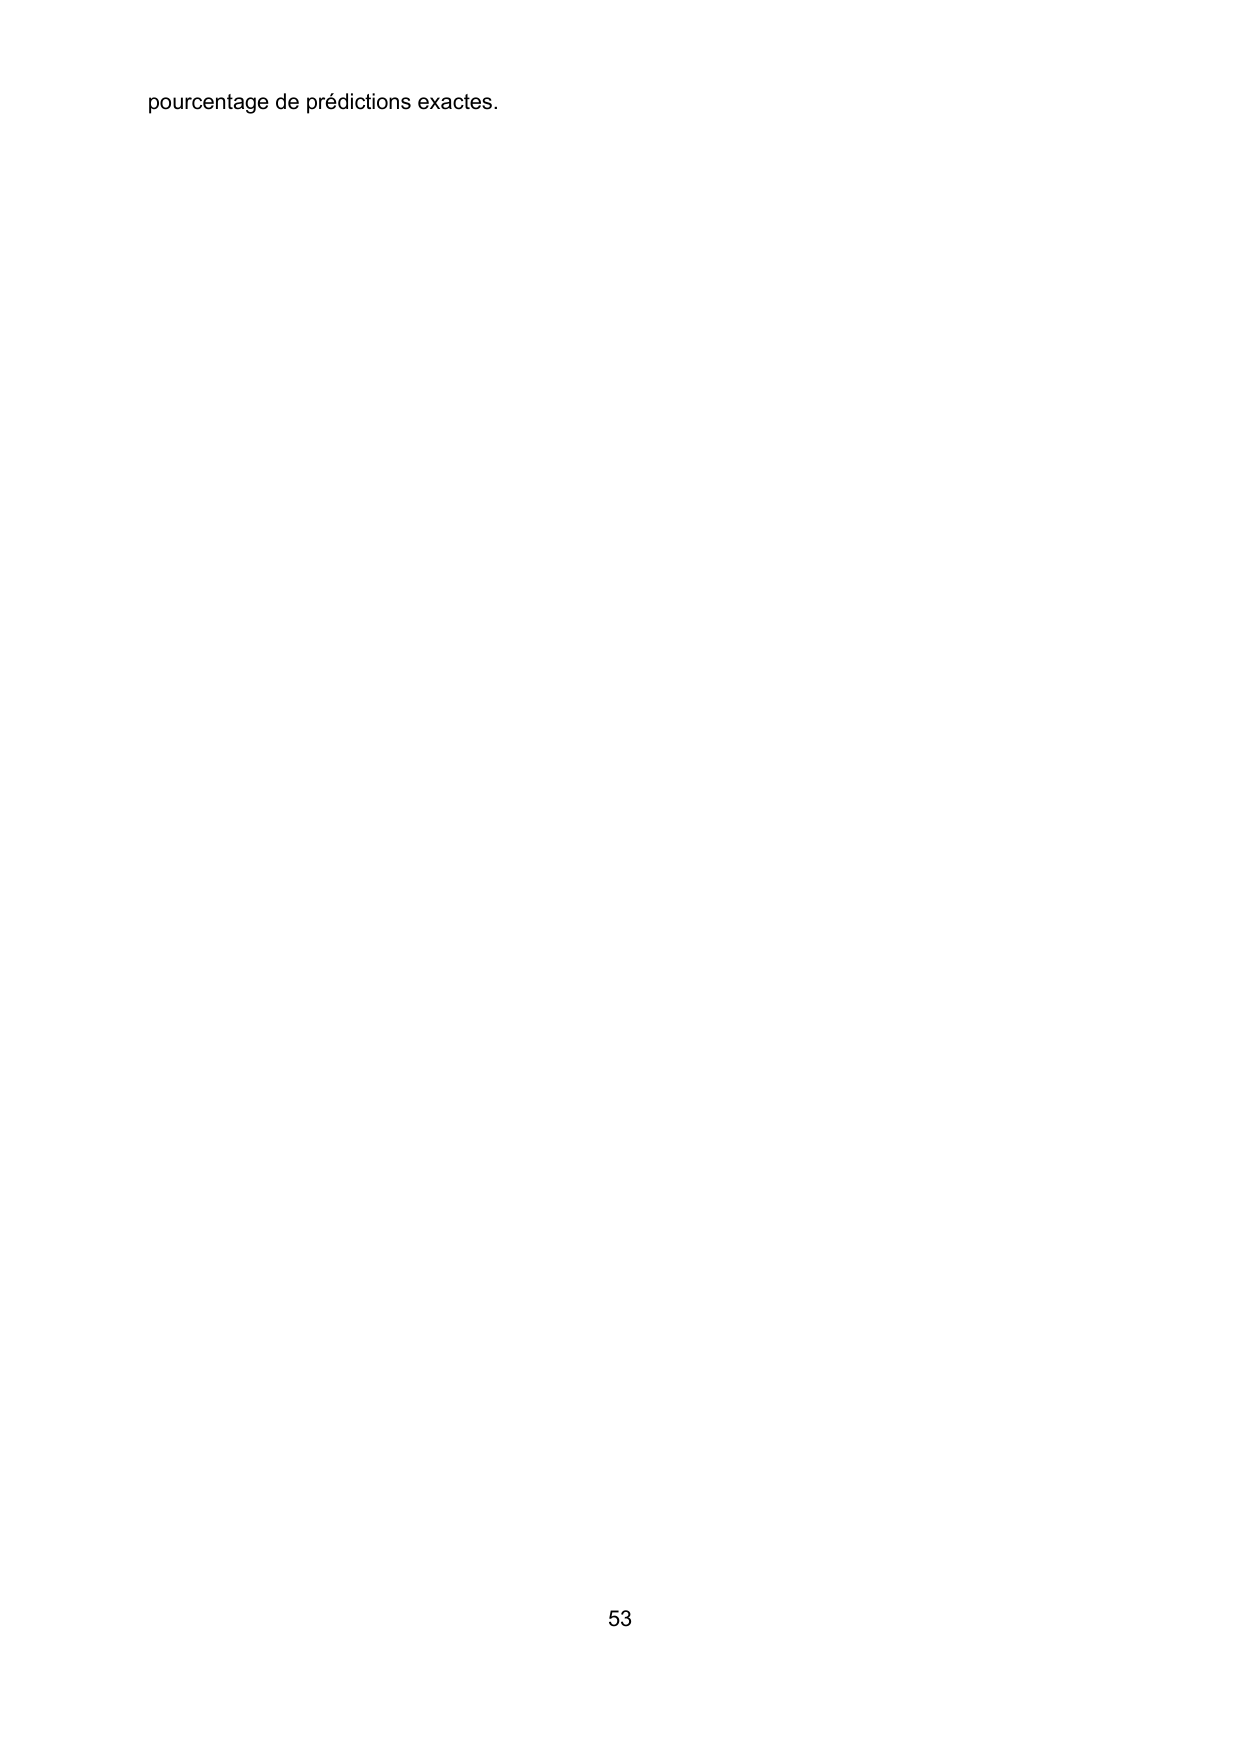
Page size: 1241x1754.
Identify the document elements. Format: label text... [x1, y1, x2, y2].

text pourcentage de prédictions exactes. [148, 88, 1093, 114]
